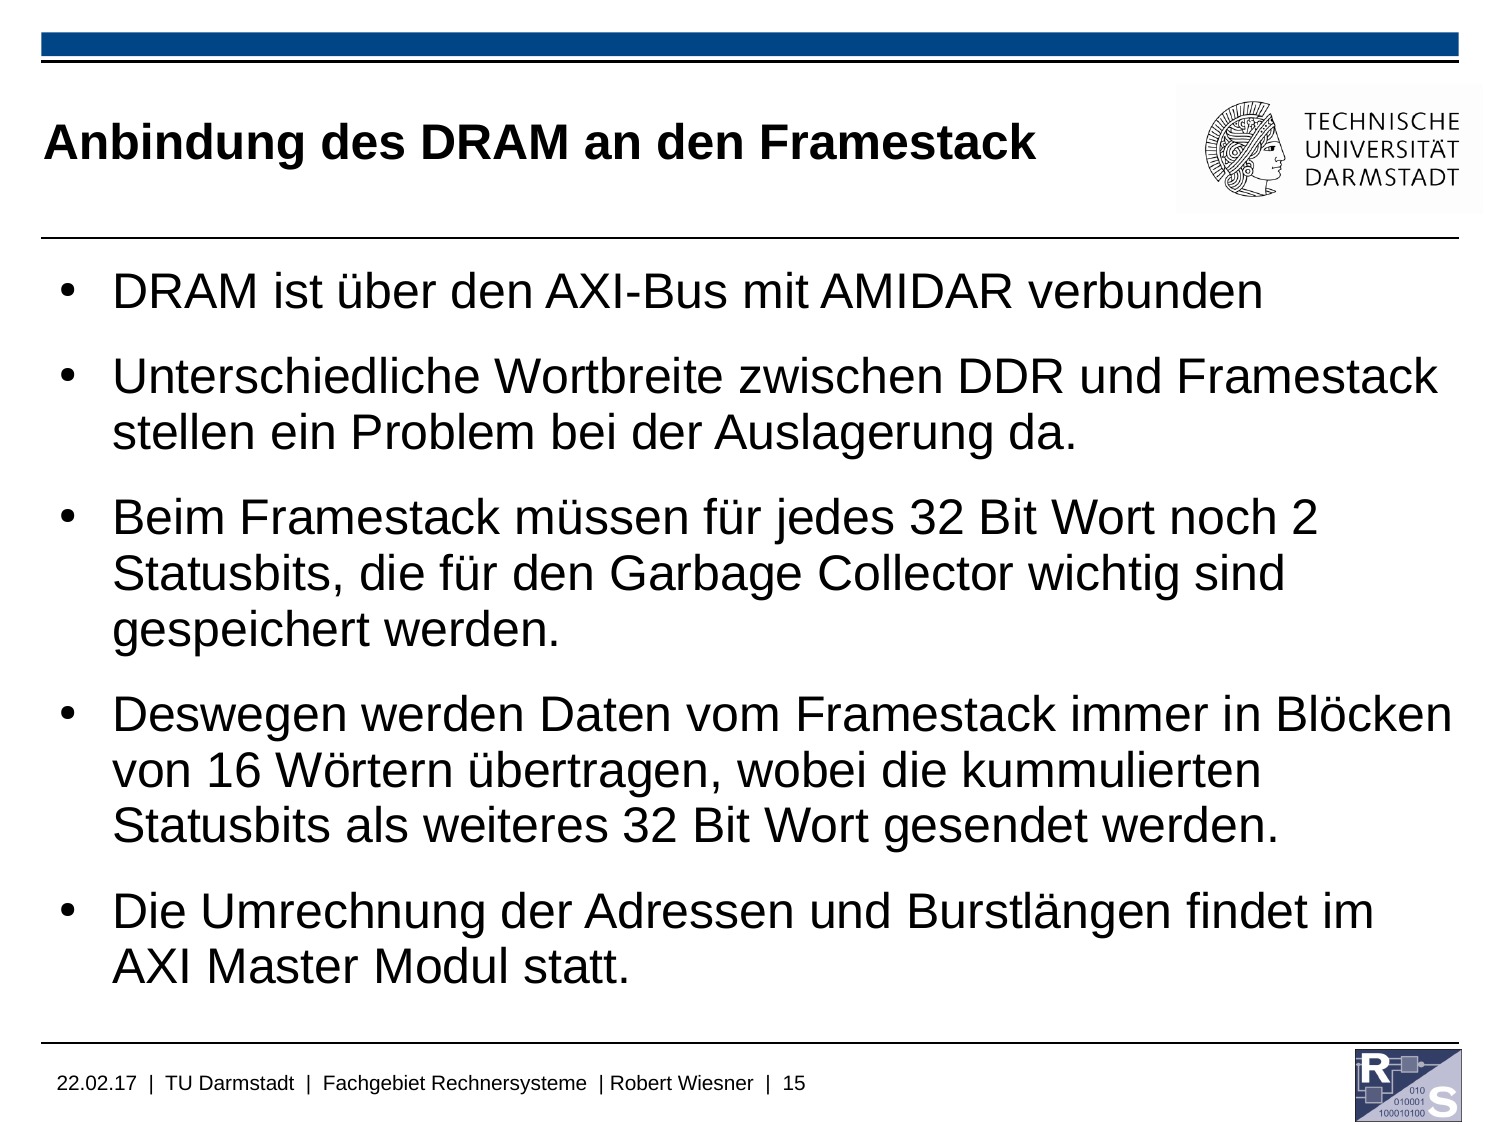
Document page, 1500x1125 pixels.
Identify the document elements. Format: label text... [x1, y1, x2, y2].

title Anbindung des DRAM an den Framestack [42, 66, 1133, 218]
list DRAM ist über den AXI-Bus mit AMIDAR verbunden Unterschiedliche Wortbreite zwischen DDR und Framestack stellen ein Problem bei der Auslagerung da. Beim Framestack müssen für jedes 32 Bit Wort noch 2 Statusbits, die für den Garbage Collector wichtig sind gespeichert werden. Deswegen werden Daten vom Framestack immer in Blöcken von 16 Wörtern übertragen, wobei die kummulierten Statusbits als weiteres 32 Bit Wort gesendet werden. Die Umrechnung der Adressen und Burstlängen findet im AXI Master Modul statt. [41, 263, 1455, 1032]
picture [1355, 1049, 1462, 1122]
